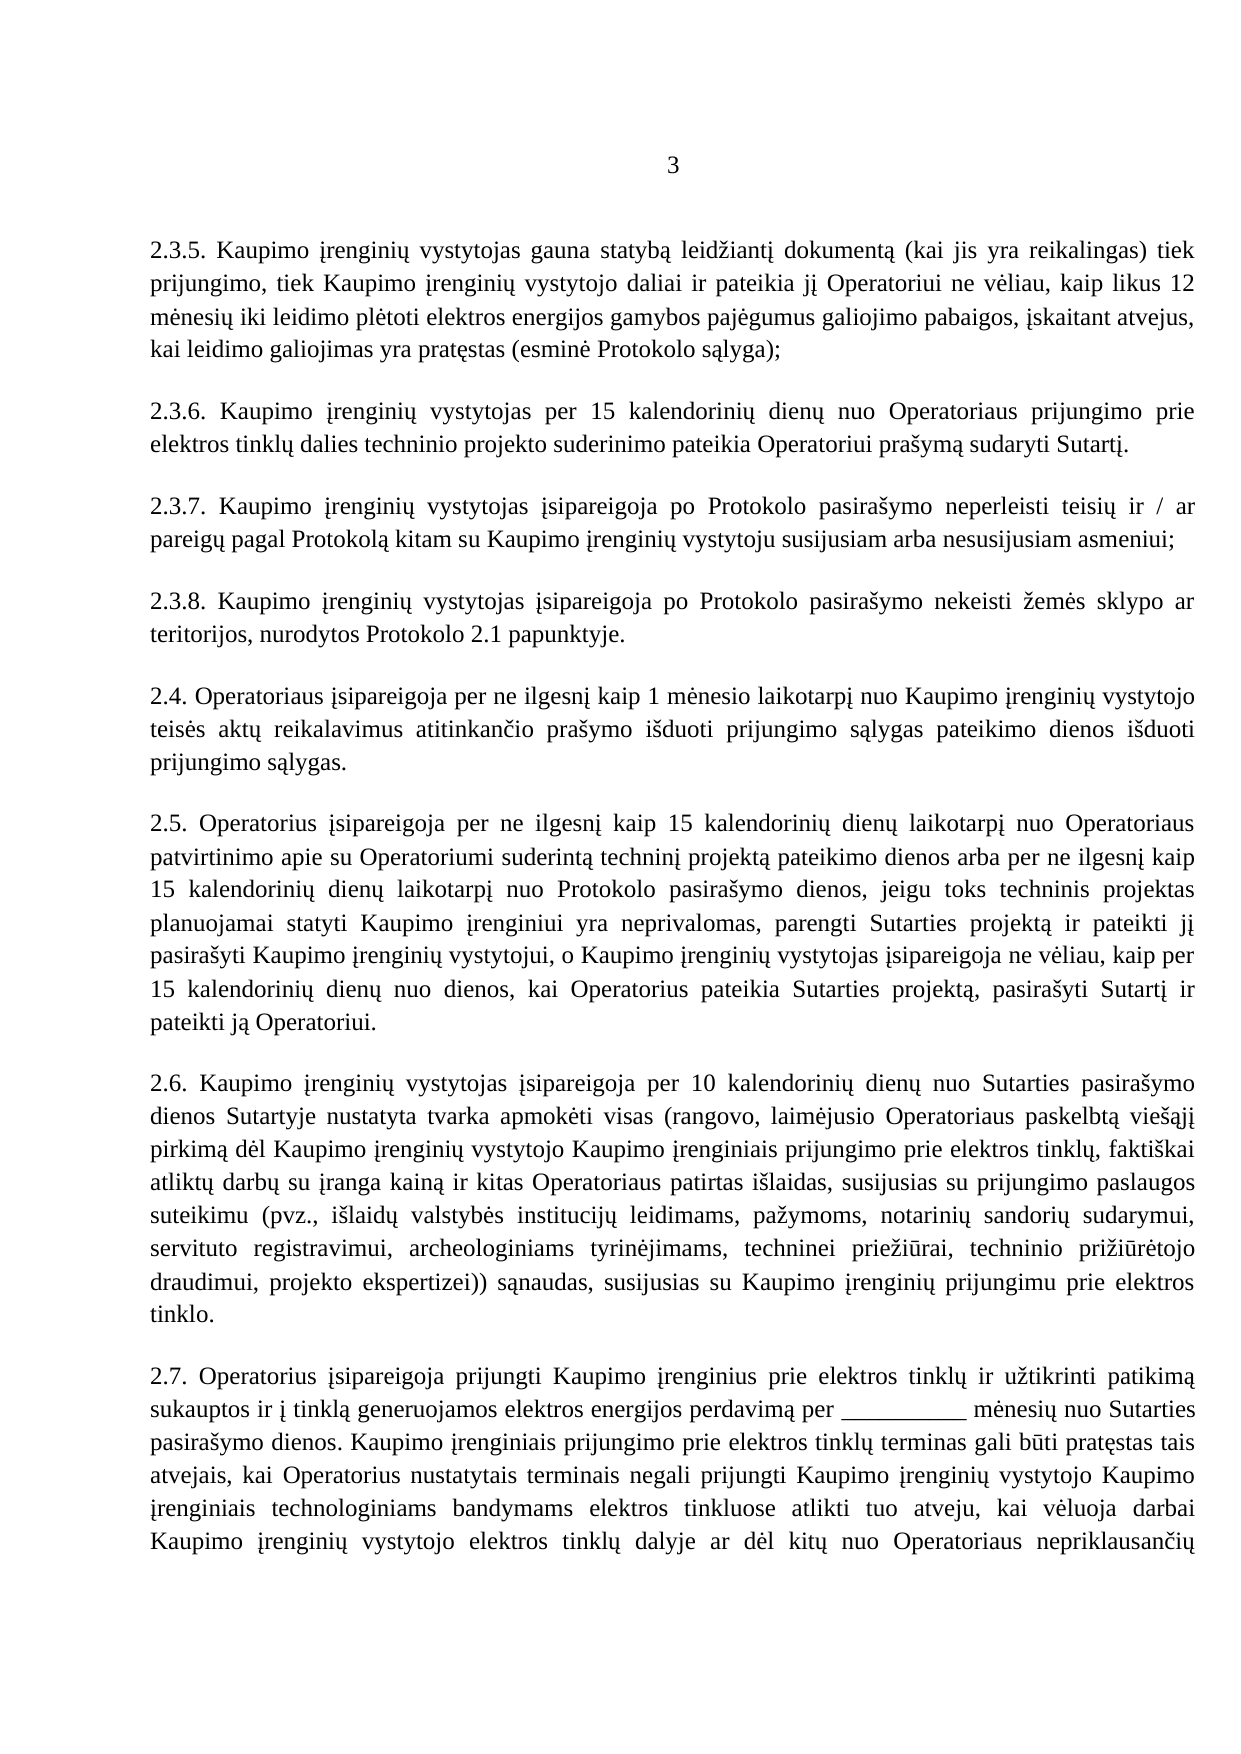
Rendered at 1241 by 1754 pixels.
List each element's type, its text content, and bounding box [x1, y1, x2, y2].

text 2.3.7. Kaupimo įrenginių vystytojas įsipareigoja po Protokolo pasirašymo neperleisti teisių ir / ar pareigų pagal Protokolą kitam su Kaupimo įrenginių vystytoju susijusiam arba nesusijusiam asmeniui; [150, 491, 1196, 553]
text 2.3.6. Kaupimo įrenginių vystytojas per 15 kalendorinių dienų nuo Operatoriaus prijungimo prie elektros tinklų dalies techninio projekto suderinimo pateikia Operatoriui prašymą sudaryti Sutartį. [150, 396, 1196, 458]
text 2.5. Operatorius įsipareigoja per ne ilgesnį kaip 15 kalendorinių dienų laikotarpį nuo Operatoriaus patvirtinimo apie su Operatoriumi suderintą techninį projektą pateikimo dienos arba per ne ilgesnį kaip 15 kalendorinių dienų laikotarpį nuo Protokolo pasirašymo dienos, jeigu toks techninis projektas planuojamai statyti Kaupimo įrenginiui yra neprivalomas, parengti Sutarties projektą ir pateikti jį pasirašyti Kaupimo įrenginių vystytojui, o Kaupimo įrenginių vystytojas įsipareigoja ne vėliau, kaip per 15 kalendorinių dienų nuo dienos, kai Operatorius pateikia Sutarties projektą, pasirašyti Sutartį ir pateikti ją Operatoriui. [150, 808, 1196, 1035]
text 2.7. Operatorius įsipareigoja prijungti Kaupimo įrenginius prie elektros tinklų ir užtikrinti patikimą sukauptos ir į tinklą generuojamos elektros energijos perdavimą per __________ mėnesių nuo Sutarties pasirašymo dienos. Kaupimo įrenginiais prijungimo prie elektros tinklų terminas gali būti pratęstas tais atvejais, kai Operatorius nustatytais terminais negali prijungti Kaupimo įrenginių vystytojo Kaupimo įrenginiais technologiniams bandymams elektros tinkluose atlikti tuo atveju, kai vėluoja darbai Kaupimo įrenginių vystytojo elektros tinklų dalyje ar dėl kitų nuo Operatoriaus nepriklausančių [150, 1361, 1196, 1555]
text 2.3.8. Kaupimo įrenginių vystytojas įsipareigoja po Protokolo pasirašymo nekeisti žemės sklypo ar teritorijos, nurodytos Protokolo 2.1 papunktyje. [150, 586, 1196, 648]
text 2.6. Kaupimo įrenginių vystytojas įsipareigoja per 10 kalendorinių dienų nuo Sutarties pasirašymo dienos Sutartyje nustatyta tvarka apmokėti visas (rangovo, laimėjusio Operatoriaus paskelbtą viešąjį pirkimą dėl Kaupimo įrenginių vystytojo Kaupimo įrenginiais prijungimo prie elektros tinklų, faktiškai atliktų darbų su įranga kainą ir kitas Operatoriaus patirtas išlaidas, susijusias su prijungimo paslaugos suteikimu (pvz., išlaidų valstybės institucijų leidimams, pažymoms, notarinių sandorių sudarymui, servituto registravimui, archeologiniams tyrinėjimams, techninei priežiūrai, techninio prižiūrėtojo draudimui, projekto ekspertizei)) sąnaudas, susijusias su Kaupimo įrenginių prijungimu prie elektros tinklo. [150, 1068, 1196, 1328]
text 2.3.5. Kaupimo įrenginių vystytojas gauna statybą leidžiantį dokumentą (kai jis yra reikalingas) tiek prijungimo, tiek Kaupimo įrenginių vystytojo daliai ir pateikia jį Operatoriui ne vėliau, kaip likus 12 mėnesių iki leidimo plėtoti elektros energijos gamybos pajėgumus galiojimo pabaigos, įskaitant atvejus, kai leidimo galiojimas yra pratęstas (esminė Protokolo sąlyga); [150, 236, 1196, 363]
text 2.4. Operatoriaus įsipareigoja per ne ilgesnį kaip 1 mėnesio laikotarpį nuo Kaupimo įrenginių vystytojo teisės aktų reikalavimus atitinkančio prašymo išduoti prijungimo sąlygas pateikimo dienos išduoti prijungimo sąlygas. [150, 681, 1196, 776]
